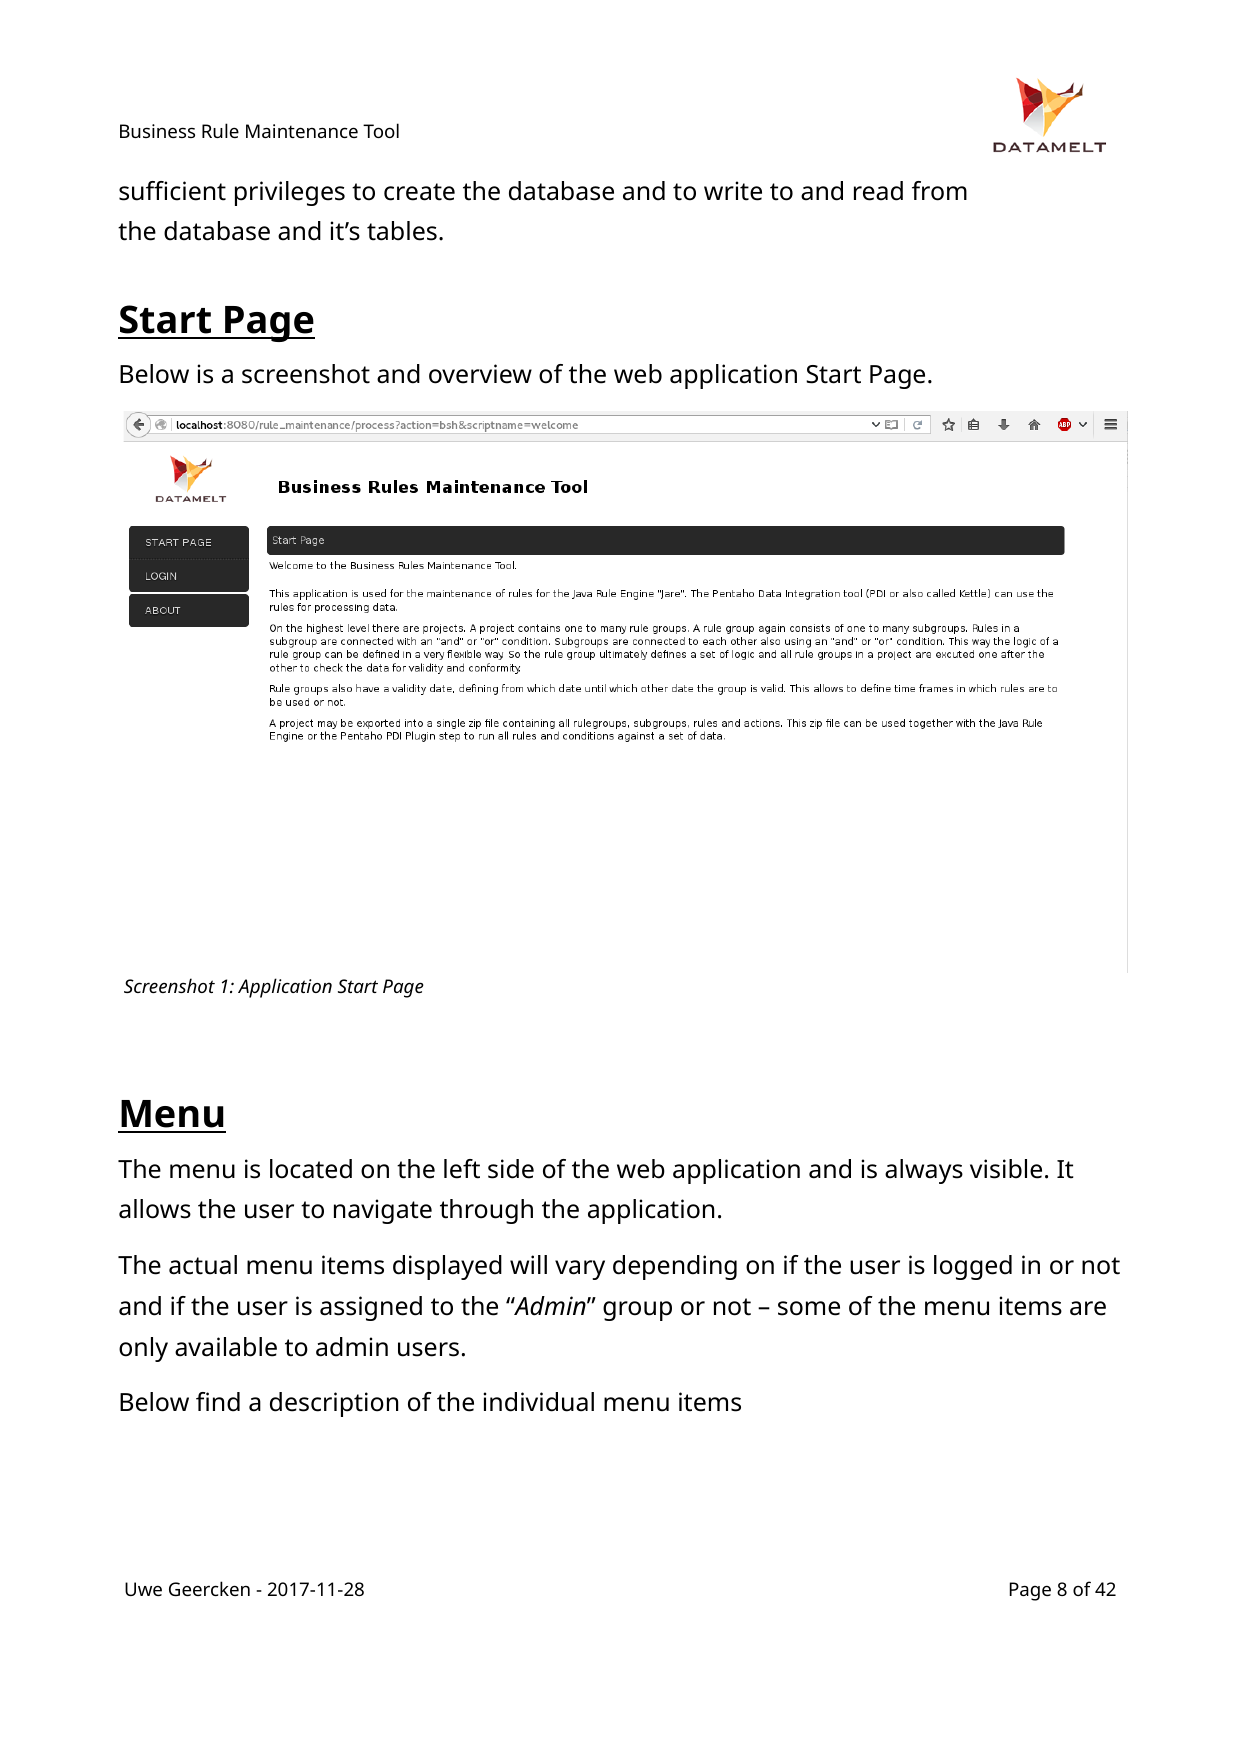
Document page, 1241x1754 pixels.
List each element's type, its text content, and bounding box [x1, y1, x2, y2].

text sufficient privileges to create the database and to write to and read from the database and it’s tables. [118, 173, 1122, 248]
text Screenshot 1: Application Start Page [124, 973, 1128, 998]
subtitle Start Page [118, 293, 1122, 345]
text Below find a description of the individual menu items [118, 1384, 1122, 1419]
subtitle Menu [118, 1087, 1122, 1139]
text Below is a screenshot and overview of the web application Start Page. [118, 357, 1122, 391]
text [124, 398, 1128, 411]
text The menu is located on the left side of the web application and is always visible. It allows the user to navigate through the application. [118, 1151, 1122, 1226]
picture [123, 411, 1128, 973]
picture [992, 69, 1107, 160]
text The actual menu items displayed will vary depending on if the user is logged in or not and if the user is assigned to the “Admin” group or not – some of the menu items are only available to admin users. [118, 1247, 1122, 1363]
